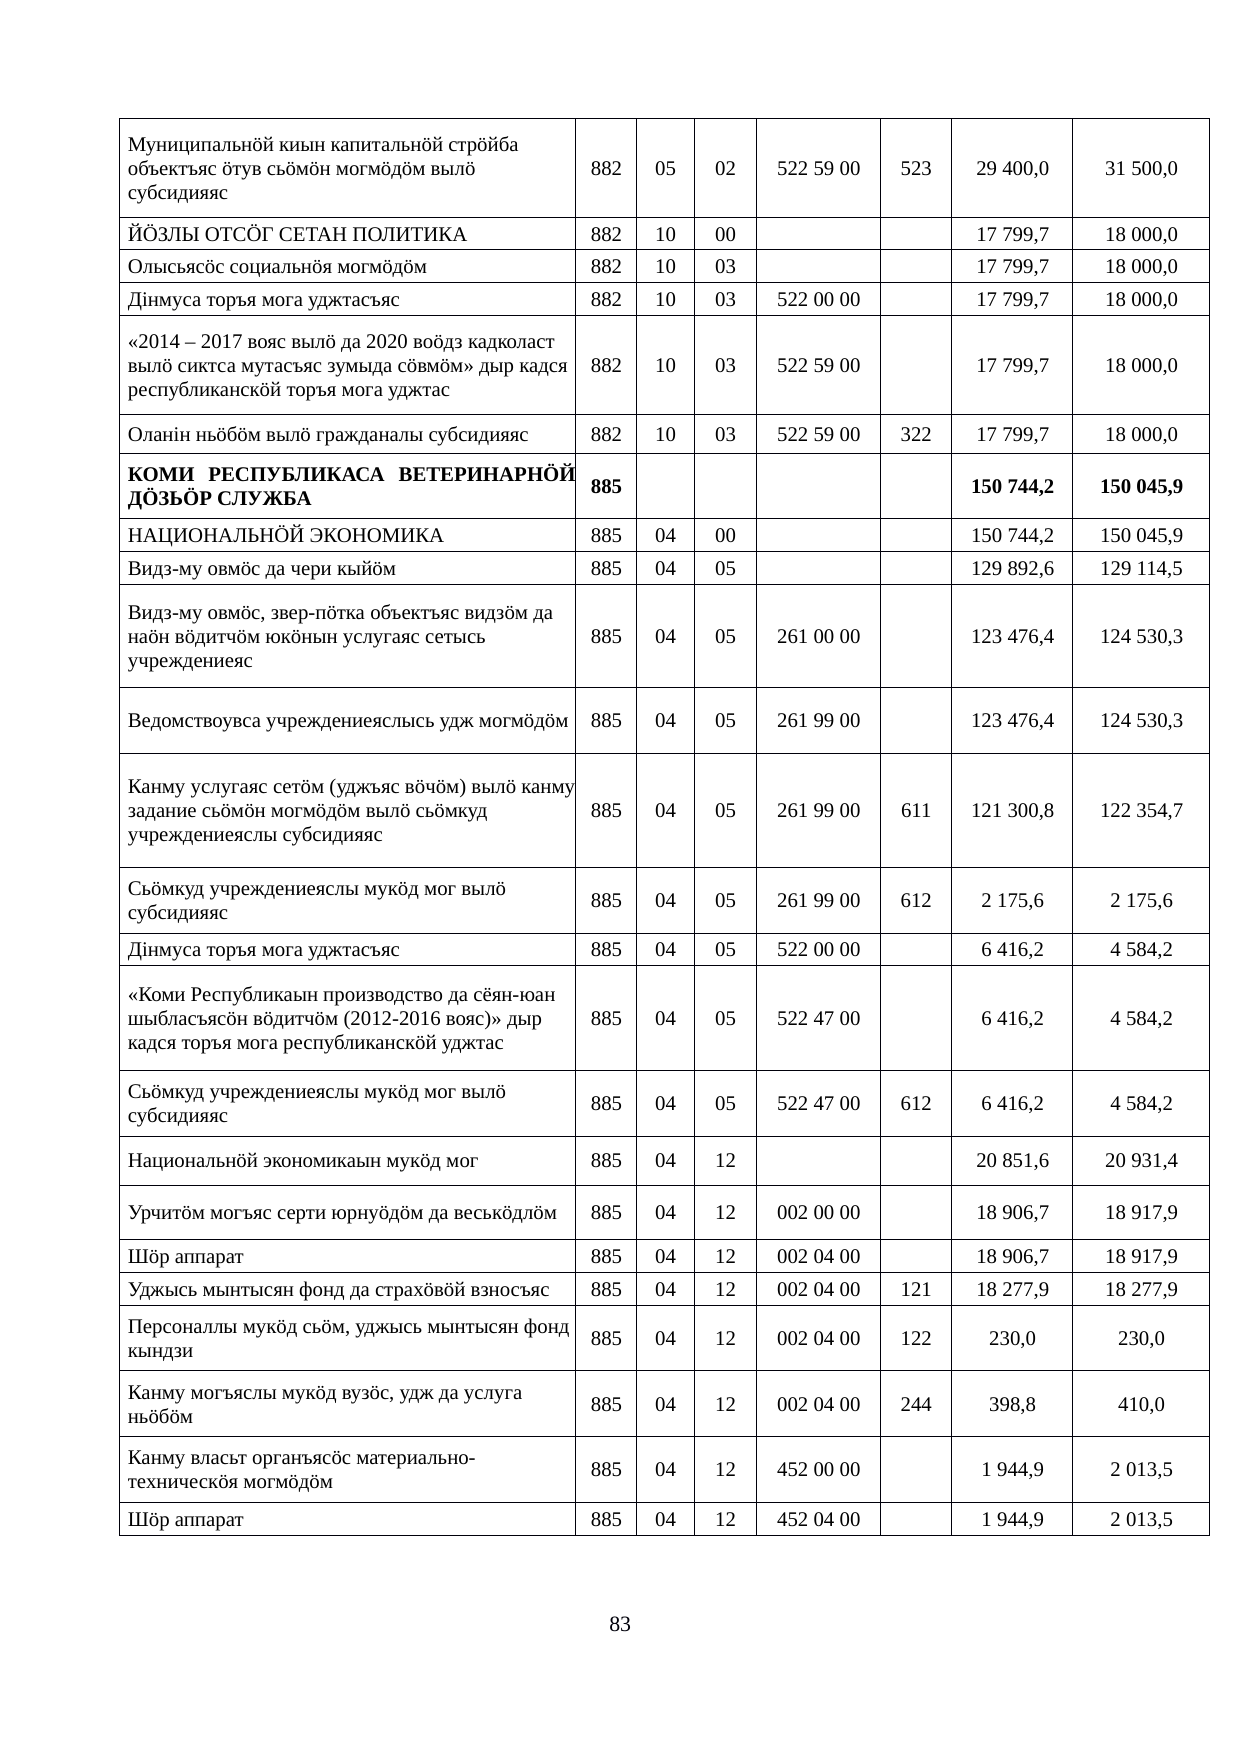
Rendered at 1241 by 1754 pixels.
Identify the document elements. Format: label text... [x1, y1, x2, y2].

table_cell Оланін ньӧбӧм вылӧ гражданалы субсидияяс [120, 415, 575, 453]
table_cell 4 584,2 [1073, 966, 1209, 1070]
table_cell 150 744,2 [952, 454, 1072, 518]
table_cell 18 906,7 [952, 1186, 1072, 1239]
table_cell 882 [576, 218, 636, 249]
table_cell 12 [695, 1371, 756, 1436]
table_cell 002 04 00 [757, 1371, 880, 1436]
table_cell 410,0 [1073, 1371, 1209, 1436]
table_cell Дінмуса торъя мога уджтасъяс [120, 283, 575, 315]
table_cell 04 [637, 1071, 694, 1136]
table_cell 04 [637, 754, 694, 867]
table_cell 6 416,2 [952, 1071, 1072, 1136]
table_cell 123 476,4 [952, 585, 1072, 687]
table_cell 002 00 00 [757, 1186, 880, 1239]
table_cell 882 [576, 119, 636, 217]
table_cell [881, 1186, 951, 1239]
table_cell 10 [637, 415, 694, 453]
table_cell [881, 316, 951, 414]
table_cell 882 [576, 316, 636, 414]
table_cell 885 [576, 966, 636, 1070]
table_cell 10 [637, 316, 694, 414]
table_cell 18 000,0 [1073, 218, 1209, 249]
table_cell 522 59 00 [757, 119, 880, 217]
table_cell Дінмуса торъя мога уджтасъяс [120, 934, 575, 965]
table_cell 885 [576, 1186, 636, 1239]
table_cell 1 944,9 [952, 1503, 1072, 1534]
table_cell 12 [695, 1273, 756, 1305]
table_cell 03 [695, 250, 756, 282]
table_cell 230,0 [952, 1306, 1072, 1370]
table_cell Олысьясӧс социальнӧя могмӧдӧм [120, 250, 575, 282]
table_cell 05 [695, 688, 756, 753]
table_cell 121 300,8 [952, 754, 1072, 867]
table_cell 150 045,9 [1073, 519, 1209, 551]
table_cell 522 47 00 [757, 1071, 880, 1136]
table_cell 18 000,0 [1073, 415, 1209, 453]
table_cell 885 [576, 1503, 636, 1534]
table_cell 29 400,0 [952, 119, 1072, 217]
table_cell 17 799,7 [952, 415, 1072, 453]
table_cell 17 799,7 [952, 316, 1072, 414]
table_cell 04 [637, 519, 694, 551]
table_cell 885 [576, 1273, 636, 1305]
table_cell 885 [576, 454, 636, 518]
table_cell 261 99 00 [757, 754, 880, 867]
table_cell 05 [695, 934, 756, 965]
table_cell 124 530,3 [1073, 688, 1209, 753]
table_cell 885 [576, 585, 636, 687]
table_cell Муниципальнӧй киын капитальнӧй стрӧйба объектъяс ӧтув сьӧмӧн могмӧдӧм вылӧ субсидияяс [120, 119, 575, 217]
table_cell 261 00 00 [757, 585, 880, 687]
table_cell 04 [637, 1137, 694, 1184]
table_cell 002 04 00 [757, 1306, 880, 1370]
table_cell 00 [695, 519, 756, 551]
table_cell 2 175,6 [952, 868, 1072, 932]
table_cell «Коми Республикаын производство да сёян-юан шыбласъясӧн вӧдитчӧм (2012-2016 вояс)» дыр кадся торъя мога республиканскӧй уджтас [120, 966, 575, 1070]
table_cell 04 [637, 1186, 694, 1239]
table_cell [695, 454, 756, 518]
table_cell Персоналлы мукӧд сьӧм, уджысь мынтысян фонд кындзи [120, 1306, 575, 1370]
table_cell 1 944,9 [952, 1437, 1072, 1502]
table_cell 05 [637, 119, 694, 217]
table_cell 523 [881, 119, 951, 217]
table_cell 885 [576, 1437, 636, 1502]
table_cell 04 [637, 552, 694, 584]
table_cell 18 917,9 [1073, 1186, 1209, 1239]
table_cell 18 277,9 [1073, 1273, 1209, 1305]
table_cell 885 [576, 1071, 636, 1136]
table_cell НАЦИОНАЛЬНӦЙ ЭКОНОМИКА [120, 519, 575, 551]
table_cell 31 500,0 [1073, 119, 1209, 217]
table_cell 522 00 00 [757, 283, 880, 315]
table_cell [881, 934, 951, 965]
table_cell 522 59 00 [757, 415, 880, 453]
table_cell Сьӧмкуд учреждениеяслы мукӧд мог вылӧ субсидияяс [120, 868, 575, 932]
table_cell 02 [695, 119, 756, 217]
table_cell 122 [881, 1306, 951, 1370]
table_cell 10 [637, 218, 694, 249]
table_cell 452 04 00 [757, 1503, 880, 1534]
table_cell 04 [637, 1371, 694, 1436]
table_cell [757, 552, 880, 584]
table_cell 123 476,4 [952, 688, 1072, 753]
table_cell 12 [695, 1503, 756, 1534]
table_cell 885 [576, 868, 636, 932]
table_cell 20 931,4 [1073, 1137, 1209, 1184]
table_cell 885 [576, 1240, 636, 1272]
table_cell [881, 585, 951, 687]
table_cell Канму власьт органъясӧс материально-техническӧя могмӧдӧм [120, 1437, 575, 1502]
table_cell 122 354,7 [1073, 754, 1209, 867]
table_cell [757, 519, 880, 551]
table_cell 882 [576, 283, 636, 315]
table_cell 12 [695, 1240, 756, 1272]
table_cell 04 [637, 868, 694, 932]
table_cell Канму услугаяс сетӧм (уджъяс вӧчӧм) вылӧ канму задание сьӧмӧн могмӧдӧм вылӧ сьӧмкуд учреждениеяслы субсидияяс [120, 754, 575, 867]
table_cell [881, 688, 951, 753]
table_cell 04 [637, 966, 694, 1070]
table_cell [881, 454, 951, 518]
table_cell 2 013,5 [1073, 1437, 1209, 1502]
table_cell 882 [576, 415, 636, 453]
table_cell [881, 1240, 951, 1272]
table_cell [757, 454, 880, 518]
table_cell 20 851,6 [952, 1137, 1072, 1184]
table_cell 12 [695, 1186, 756, 1239]
table_cell 611 [881, 754, 951, 867]
table_cell [881, 1137, 951, 1184]
table_cell 05 [695, 966, 756, 1070]
table_cell [637, 454, 694, 518]
table_cell [881, 966, 951, 1070]
table_cell 121 [881, 1273, 951, 1305]
table_cell Сьӧмкуд учреждениеяслы мукӧд мог вылӧ субсидияяс [120, 1071, 575, 1136]
table_cell 522 47 00 [757, 966, 880, 1070]
table_cell 17 799,7 [952, 250, 1072, 282]
table_cell 124 530,3 [1073, 585, 1209, 687]
table_cell 885 [576, 519, 636, 551]
table_cell 452 00 00 [757, 1437, 880, 1502]
table_cell 05 [695, 868, 756, 932]
table_cell 10 [637, 283, 694, 315]
table_cell [757, 218, 880, 249]
table_cell 612 [881, 868, 951, 932]
table_cell 6 416,2 [952, 934, 1072, 965]
table_cell 4 584,2 [1073, 1071, 1209, 1136]
table_cell 04 [637, 688, 694, 753]
table_cell 885 [576, 1137, 636, 1184]
table_cell 12 [695, 1306, 756, 1370]
table_cell [881, 218, 951, 249]
table_cell 129 892,6 [952, 552, 1072, 584]
table_cell 398,8 [952, 1371, 1072, 1436]
table_cell 03 [695, 415, 756, 453]
table_cell 03 [695, 316, 756, 414]
table_cell 03 [695, 283, 756, 315]
table_cell 05 [695, 552, 756, 584]
table_cell Уджысь мынтысян фонд да страхӧвӧй взносъяс [120, 1273, 575, 1305]
table_cell 04 [637, 1306, 694, 1370]
table_cell 2 013,5 [1073, 1503, 1209, 1534]
table_cell Ведомствоувса учреждениеяслысь удж могмӧдӧм [120, 688, 575, 753]
table_cell 230,0 [1073, 1306, 1209, 1370]
table_cell ЙӦЗЛЫ ОТСӦГ СЕТАН ПОЛИТИКА [120, 218, 575, 249]
table_cell «2014 – 2017 вояс вылӧ да 2020 воӧдз кадколаст вылӧ сиктса мутасъяс зумыда сӧвмӧм» дыр кадся республиканскӧй торъя мога уджтас [120, 316, 575, 414]
table_cell Шӧр аппарат [120, 1240, 575, 1272]
table_cell 002 04 00 [757, 1273, 880, 1305]
table_cell 885 [576, 934, 636, 965]
table_cell 6 416,2 [952, 966, 1072, 1070]
table_cell 885 [576, 688, 636, 753]
table_cell 612 [881, 1071, 951, 1136]
table_cell 885 [576, 1306, 636, 1370]
table_cell 150 045,9 [1073, 454, 1209, 518]
table_cell Видз-му овмӧс да чери кыйӧм [120, 552, 575, 584]
table_cell 18 000,0 [1073, 283, 1209, 315]
table_cell 04 [637, 1503, 694, 1534]
table_cell [881, 1503, 951, 1534]
table_cell [881, 552, 951, 584]
table_cell 05 [695, 754, 756, 867]
table_cell 04 [637, 585, 694, 687]
table_cell 261 99 00 [757, 868, 880, 932]
table_cell 12 [695, 1137, 756, 1184]
table_cell 18 917,9 [1073, 1240, 1209, 1272]
table_cell Урчитӧм могъяс серти юрнуӧдӧм да веськӧдлӧм [120, 1186, 575, 1239]
table_cell 05 [695, 1071, 756, 1136]
table_cell 04 [637, 1273, 694, 1305]
table_cell [881, 519, 951, 551]
table_cell Шӧр аппарат [120, 1503, 575, 1534]
table_cell 18 000,0 [1073, 316, 1209, 414]
table_cell 4 584,2 [1073, 934, 1209, 965]
table_cell [757, 1137, 880, 1184]
table_cell [881, 250, 951, 282]
table_cell КОМИ РЕСПУБЛИКАСА ВЕТЕРИНАРНӦЙ ДӦЗЬӦР СЛУЖБА [120, 454, 575, 518]
table_cell 2 175,6 [1073, 868, 1209, 932]
table_cell Национальнӧй экономикаын мукӧд мог [120, 1137, 575, 1184]
table_cell [881, 1437, 951, 1502]
table_cell 17 799,7 [952, 283, 1072, 315]
table_cell 150 744,2 [952, 519, 1072, 551]
table_cell 04 [637, 1437, 694, 1502]
table_cell 18 277,9 [952, 1273, 1072, 1305]
table_cell [881, 283, 951, 315]
table_cell 885 [576, 552, 636, 584]
table_cell 129 114,5 [1073, 552, 1209, 584]
table_cell 04 [637, 1240, 694, 1272]
table_cell 244 [881, 1371, 951, 1436]
table_cell 261 99 00 [757, 688, 880, 753]
table_cell 10 [637, 250, 694, 282]
table_cell 04 [637, 934, 694, 965]
table_cell 17 799,7 [952, 218, 1072, 249]
table_cell 002 04 00 [757, 1240, 880, 1272]
table_cell 322 [881, 415, 951, 453]
table_cell Видз-му овмӧс, звер-пӧтка объектъяс видзӧм да наӧн вӧдитчӧм юкӧнын услугаяс сетысь учреждениеяс [120, 585, 575, 687]
table_cell Канму могъяслы мукӧд вузӧс, удж да услуга ньӧбӧм [120, 1371, 575, 1436]
table_cell 12 [695, 1437, 756, 1502]
table_cell [757, 250, 880, 282]
table_cell 18 906,7 [952, 1240, 1072, 1272]
table_cell 522 00 00 [757, 934, 880, 965]
table_cell 522 59 00 [757, 316, 880, 414]
table_cell 885 [576, 1371, 636, 1436]
table_cell 18 000,0 [1073, 250, 1209, 282]
table_cell 05 [695, 585, 756, 687]
table_cell 882 [576, 250, 636, 282]
table_cell 00 [695, 218, 756, 249]
table_cell 885 [576, 754, 636, 867]
